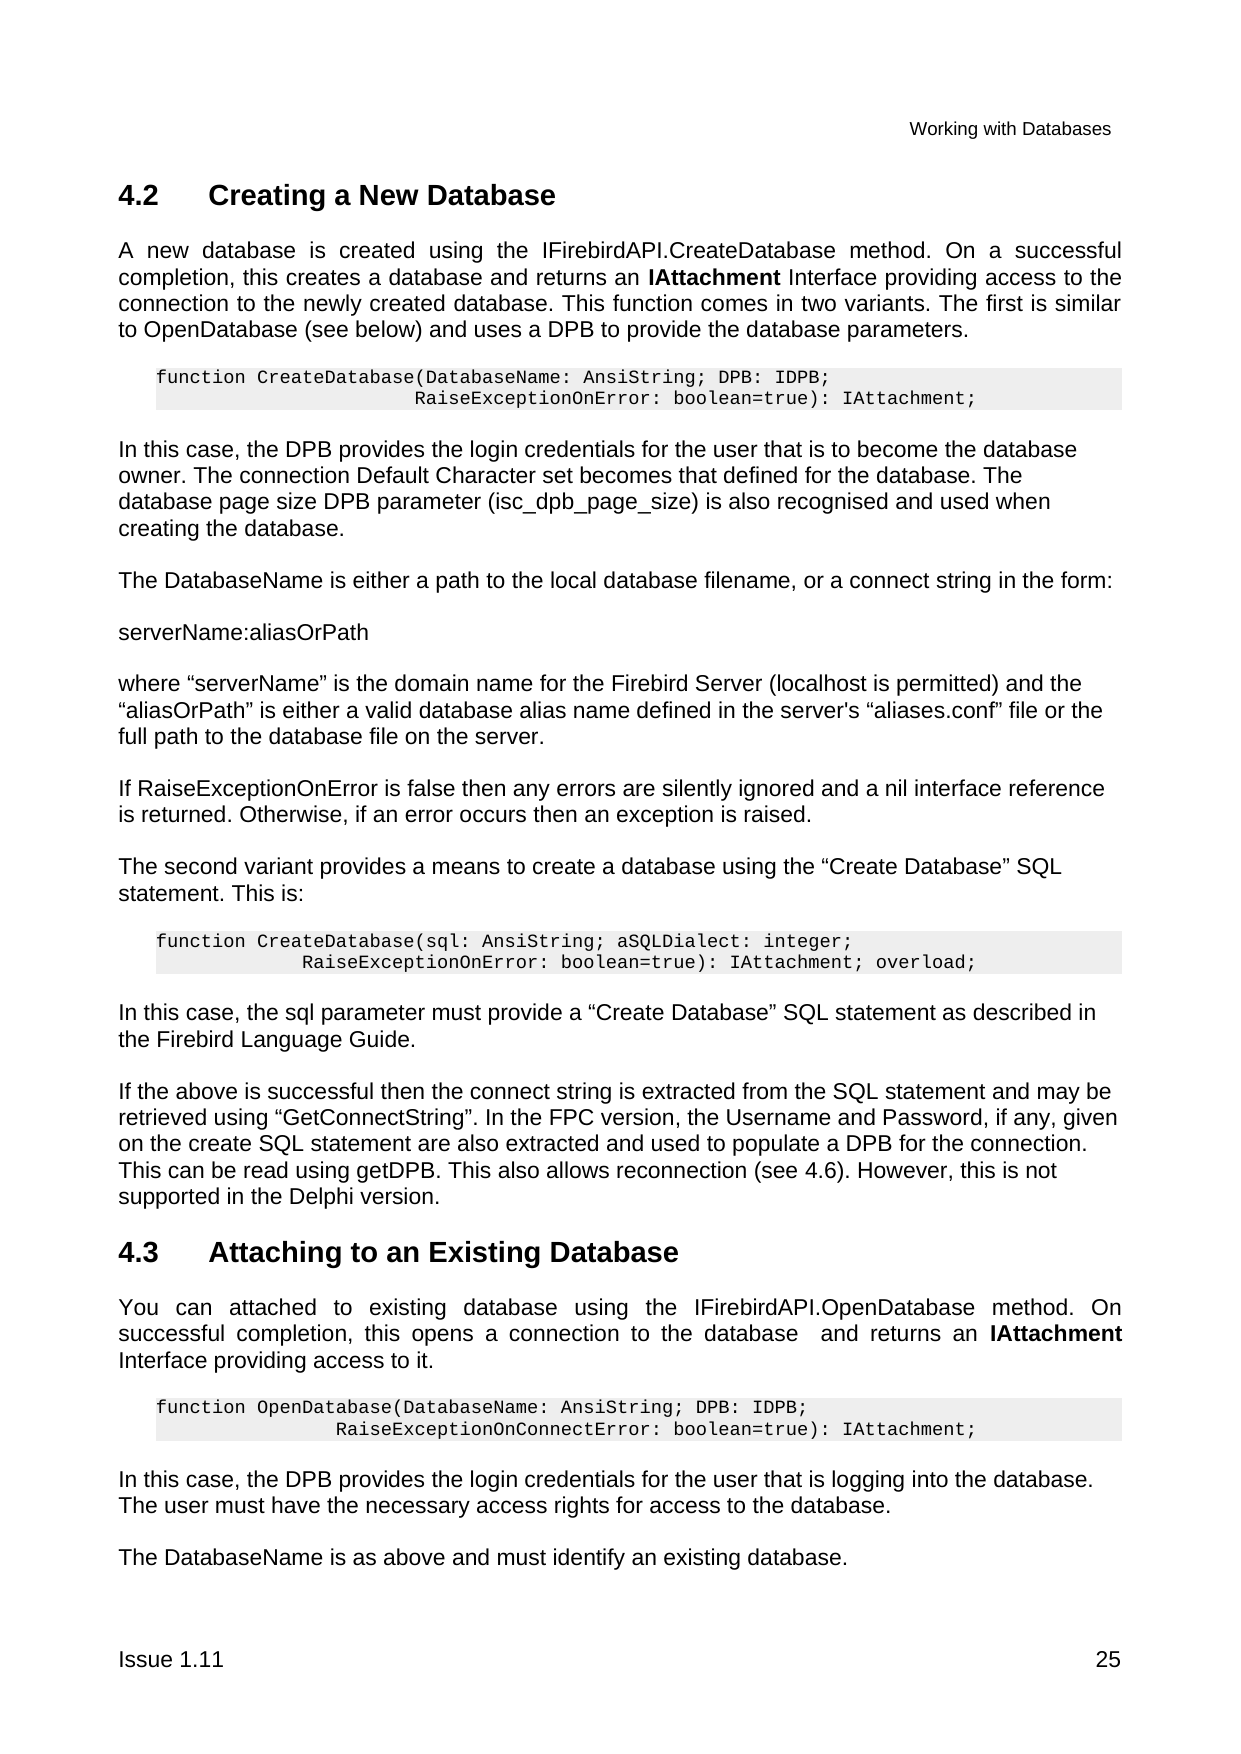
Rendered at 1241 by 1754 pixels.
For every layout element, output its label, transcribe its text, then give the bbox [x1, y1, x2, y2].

text You can attached to existing database using the IFirebirdAPI.OpenDatabase method. On successful completion, this opens a connection to the database and returns an IAttachment Interface providing access to it. [118, 1294, 1122, 1373]
text RaiseExceptionOnConnectError: boolean=true): IAttachment; [156, 1419, 1122, 1441]
text function CreateDatabase(sql: AnsiString; aSQLDialect: integer; [156, 931, 1122, 953]
text In this case, the sql parameter must provide a “Create Database” SQL statement as described in the Firebird Language Guide. [118, 999, 1122, 1052]
text RaiseExceptionOnError: boolean=true): IAttachment; overload; [156, 953, 1122, 974]
text A new database is created using the IFirebirdAPI.CreateDatabase method. On a successful completion, this creates a database and returns an IAttachment Interface providing access to the connection to the newly created database. This function comes in two variants. The first is similar to OpenDatabase (see below) and uses a DPB to provide the database parameters. [118, 237, 1122, 343]
text RaiseExceptionOnError: boolean=true): IAttachment; [156, 389, 1122, 410]
text The DatabaseName is either a path to the local database filename, or a connect string in the form: [118, 567, 1122, 593]
text In this case, the DPB provides the login credentials for the user that is to become the database owner. The connection Default Character set becomes that defined for the database. The database page size DPB parameter (isc_dpb_page_size) is also recognised and used when creating the database. [118, 436, 1122, 541]
text function OpenDatabase(DatabaseName: AnsiString; DPB: IDPB; [156, 1398, 1122, 1419]
text function CreateDatabase(DatabaseName: AnsiString; DPB: IDPB; [156, 368, 1122, 389]
text The DatabaseName is as above and must identify an existing database. [118, 1544, 1122, 1571]
text The second variant provides a means to create a database using the “Create Database” SQL statement. This is: [118, 853, 1122, 906]
text If the above is successful then the connect string is extracted from the SQL statement and may be retrieved using “GetConnectString”. In the FPC version, the Username and Password, if any, given on the create SQL statement are also extracted and used to populate a DPB for the connection. This can be read using getDPB. This also allows reconnection (see 4.6). However, this is not supported in the Delphi version. [118, 1078, 1122, 1209]
text serverName:aliasOrPath [118, 618, 1122, 645]
text In this case, the DPB provides the login credentials for the user that is logging into the database. The user must have the necessary access rights for access to the database. [118, 1466, 1122, 1519]
text where “serverName” is the domain name for the Firebird Server (localhost is permitted) and the “aliasOrPath” is either a valid database alias name defined in the server's “aliases.conf” file or the full path to the database file on the server. [118, 670, 1122, 749]
text If RaiseExceptionOnError is false then any errors are silently ignored and a nil interface reference is returned. Otherwise, if an error occurs then an exception is raised. [118, 775, 1122, 828]
subtitle Creating a New Database [118, 178, 1122, 212]
subtitle Attaching to an Existing Database [118, 1235, 1122, 1268]
